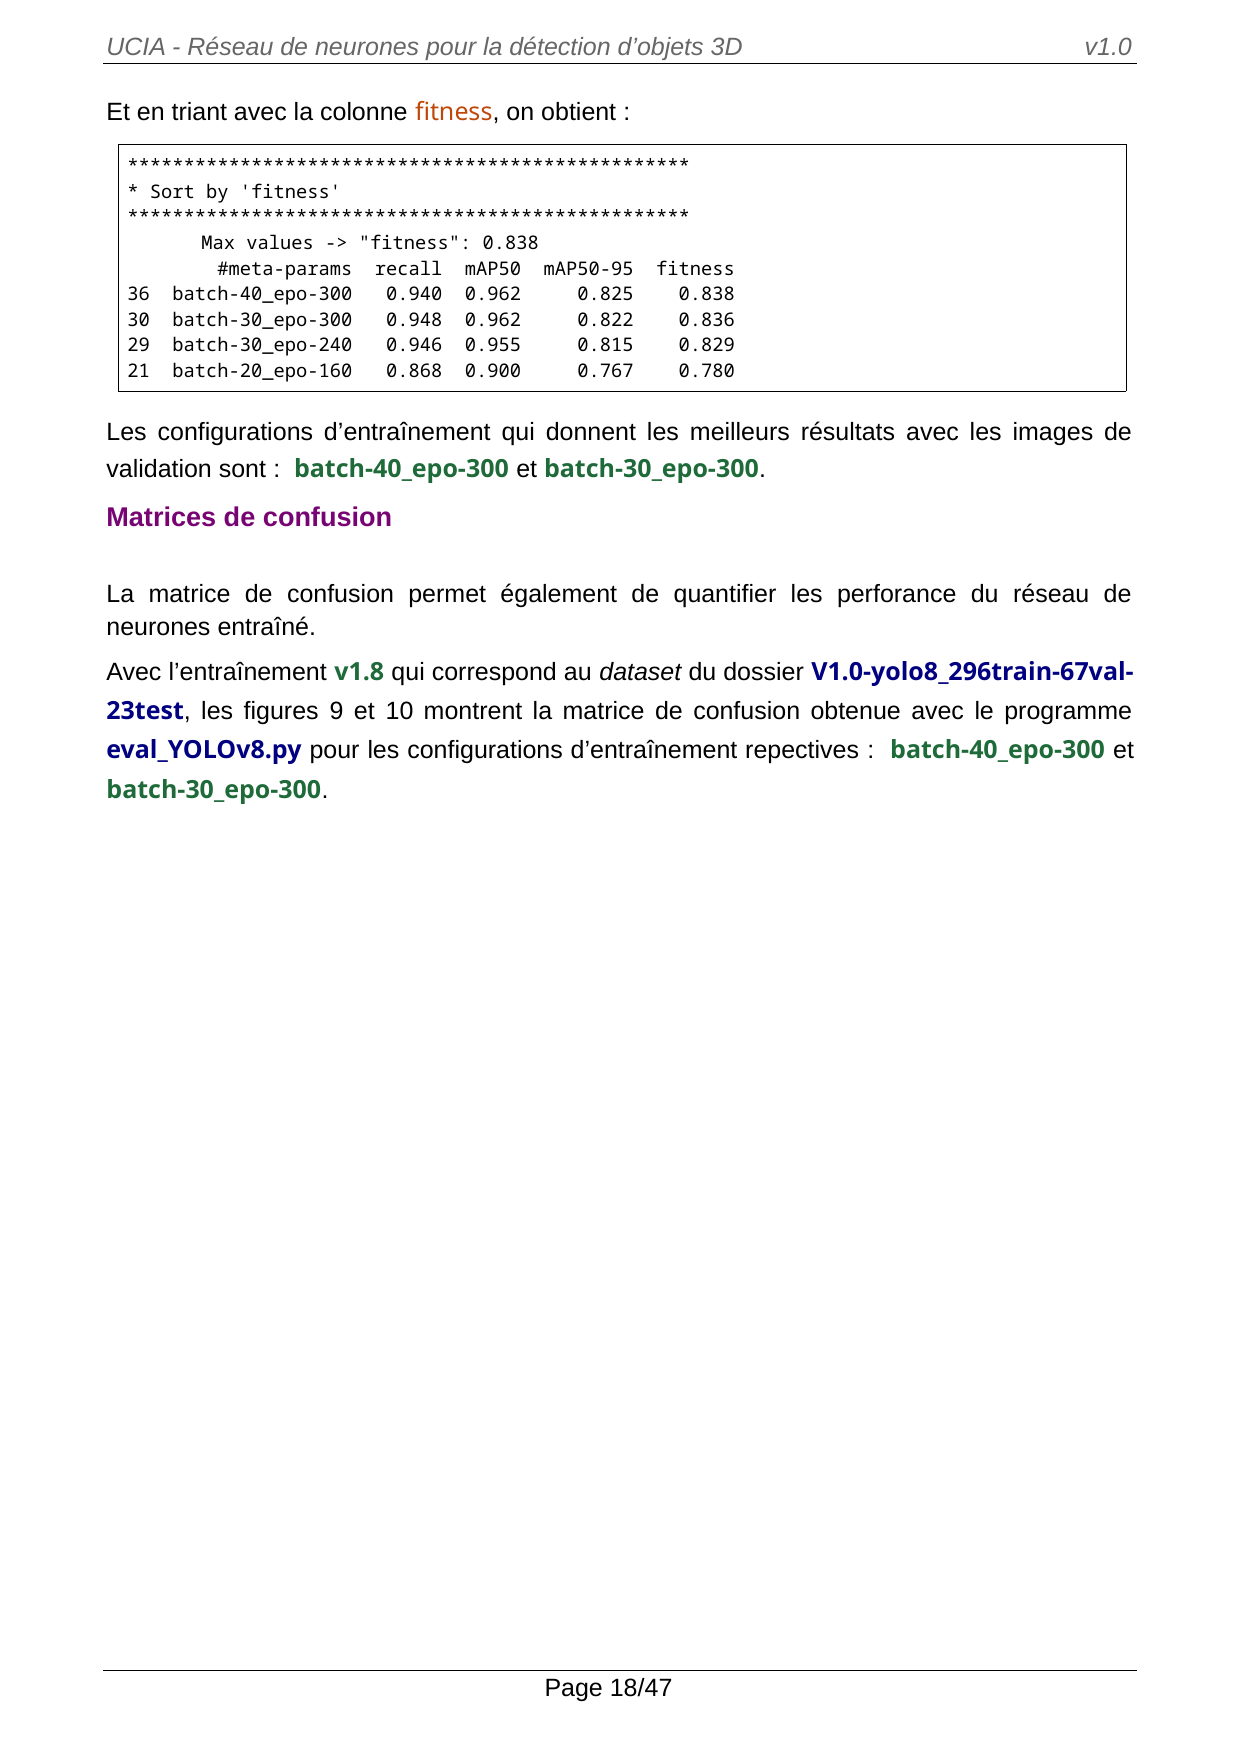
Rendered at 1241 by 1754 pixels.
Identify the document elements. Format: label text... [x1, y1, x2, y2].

text Avec l’entraînement v1.8 qui correspond au dataset du dossier V1.0-yolo8_296train-67val-23test, les figures 9 et 10 montrent la matrice de confusion obtenue avec le programme eval_YOLOv8.py pour les configurations d’entraînement repectives : batch-40_epo-300 et batch-30_epo-300. [106, 654, 1134, 805]
text 30 batch-30_epo-300 0.948 0.962 0.822 0.836 [127, 306, 1117, 331]
text 29 batch-30_epo-240 0.946 0.955 0.815 0.829 [127, 331, 1117, 357]
text ************************************************** [127, 204, 1117, 229]
text 21 batch-20_epo-160 0.868 0.900 0.767 0.780 [127, 357, 1117, 382]
text Les configurations d’entraînement qui donnent les meilleurs résultats avec les images de validation sont : batch-40_epo-300 et batch-30_epo-300. [106, 416, 1134, 484]
text La matrice de confusion permet également de quantifier les perforance du réseau de neurones entraîné. [106, 579, 1134, 641]
subtitle Matrices de confusion [106, 501, 1134, 532]
text Et en triant avec la colonne fitness, on obtient : [106, 94, 1134, 403]
text * Sort by 'fitness' [127, 178, 1117, 204]
text #meta-params recall mAP50 mAP50-95 fitness [127, 255, 1117, 280]
text Max values -> "fitness": 0.838 [127, 229, 1117, 255]
text ************************************************** [127, 153, 1117, 178]
text 36 batch-40_epo-300 0.940 0.962 0.825 0.838 [127, 280, 1117, 306]
